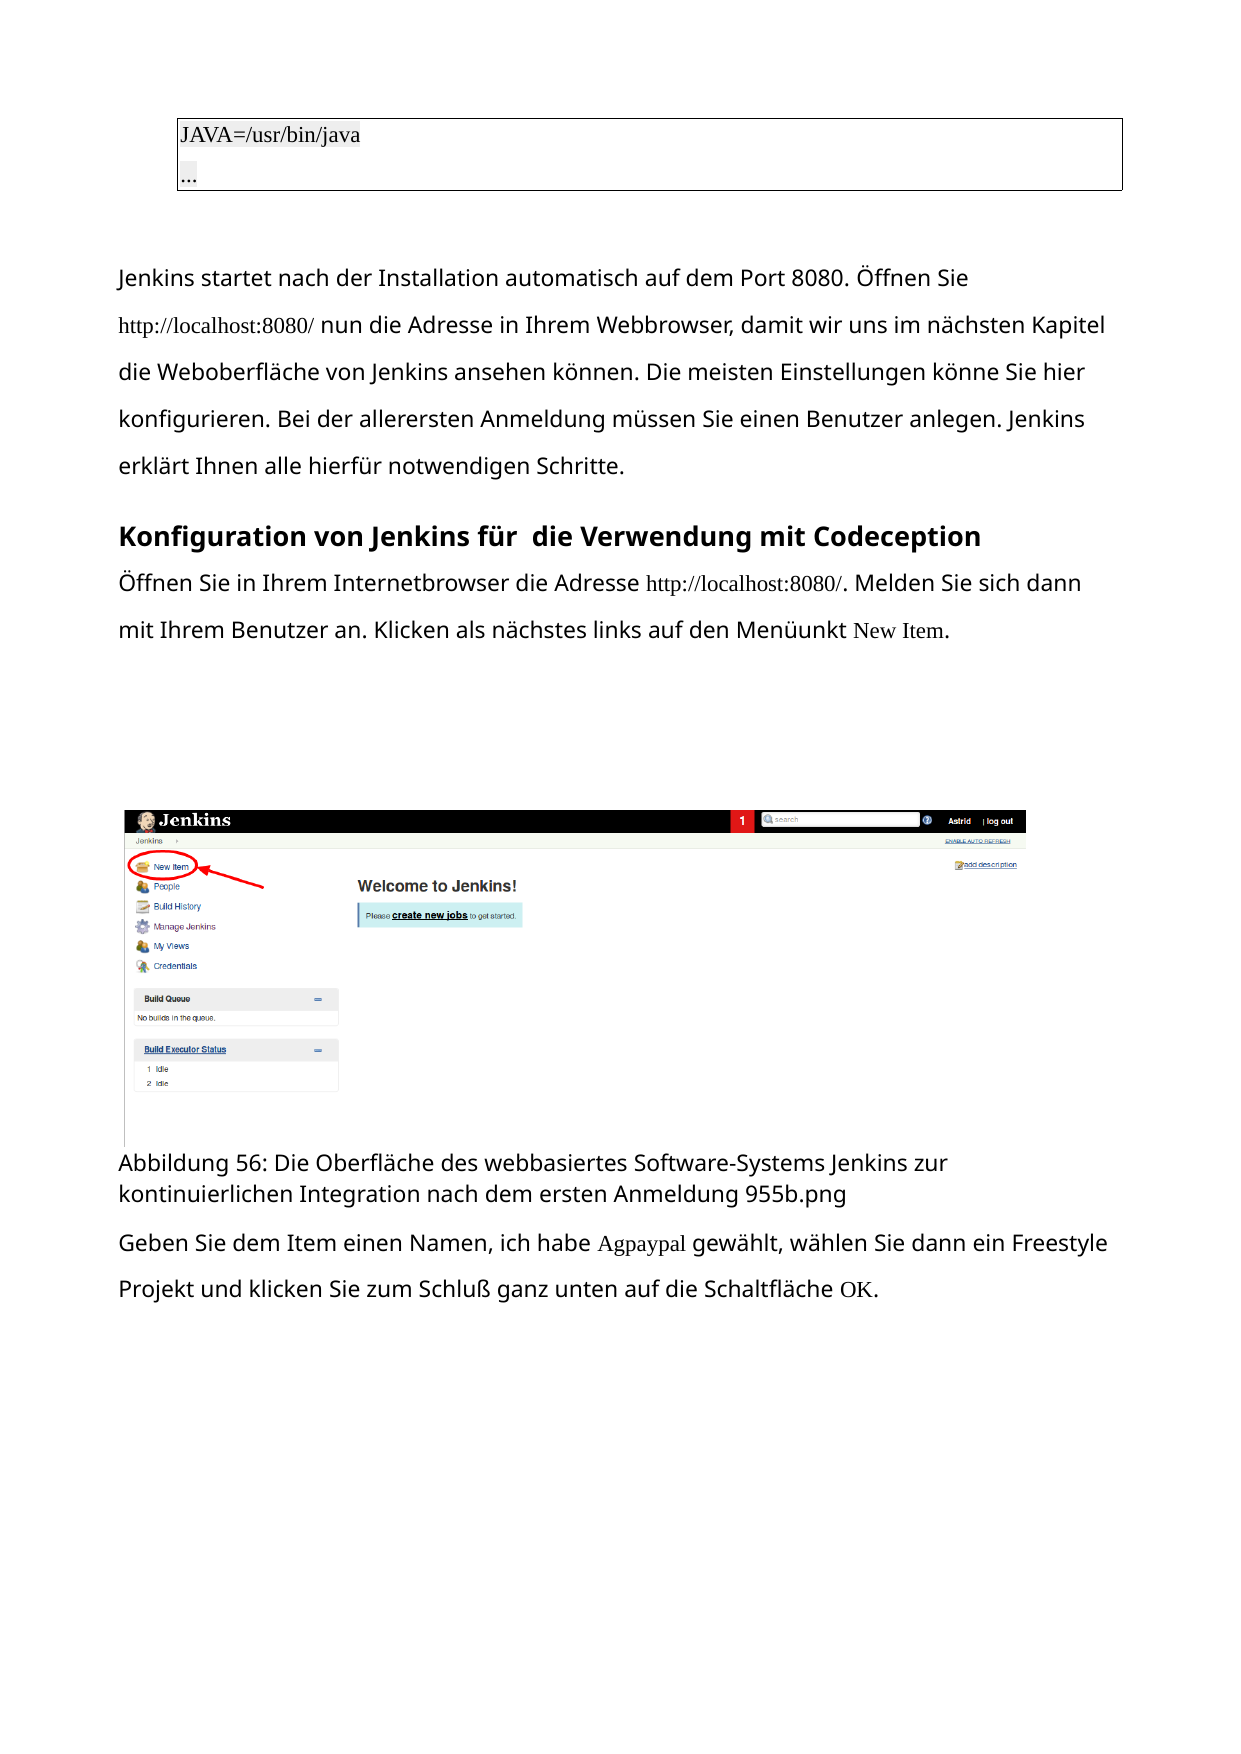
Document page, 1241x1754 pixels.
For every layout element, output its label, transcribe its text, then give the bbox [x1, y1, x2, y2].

subtitle Konfiguration von Jenkins für die Verwendung mit Codeception [118, 517, 1122, 554]
picture [118, 810, 1123, 1147]
text Geben Sie dem Item einen Namen, ich habe Agpaypal gewählt, wählen Sie dann ein Freestyle Projekt und klicken Sie zum Schluß ganz unten auf die Schaltfläche OK. [118, 1226, 1122, 1304]
text JAVA=/usr/bin/java ... [178, 119, 1122, 190]
text Abbildung 56: Die Oberfläche des webbasiertes Software-Systems Jenkins zur kontinuierlichen Integration nach dem ersten Anmeldung 955b.png [118, 1147, 1122, 1209]
text Jenkins startet nach der Installation automatisch auf dem Port 8080. Öffnen Sie http://localhost:8080/ nun die Adresse in Ihrem Webbrowser, damit wir uns im nächsten Kapitel die Weboberfläche von Jenkins ansehen können. Die meisten Einstellungen könne Sie hier konfigurieren. Bei der allerersten Anmeldung müssen Sie einen Benutzer anlegen. Jenkins erklärt Ihnen alle hierfür notwendigen Schritte. [118, 262, 1122, 481]
text Öffnen Sie in Ihrem Internetbrowser die Adresse http://localhost:8080/. Melden Sie sich dann mit Ihrem Benutzer an. Klicken als nächstes links auf den Menüunkt New Item. [118, 567, 1122, 645]
